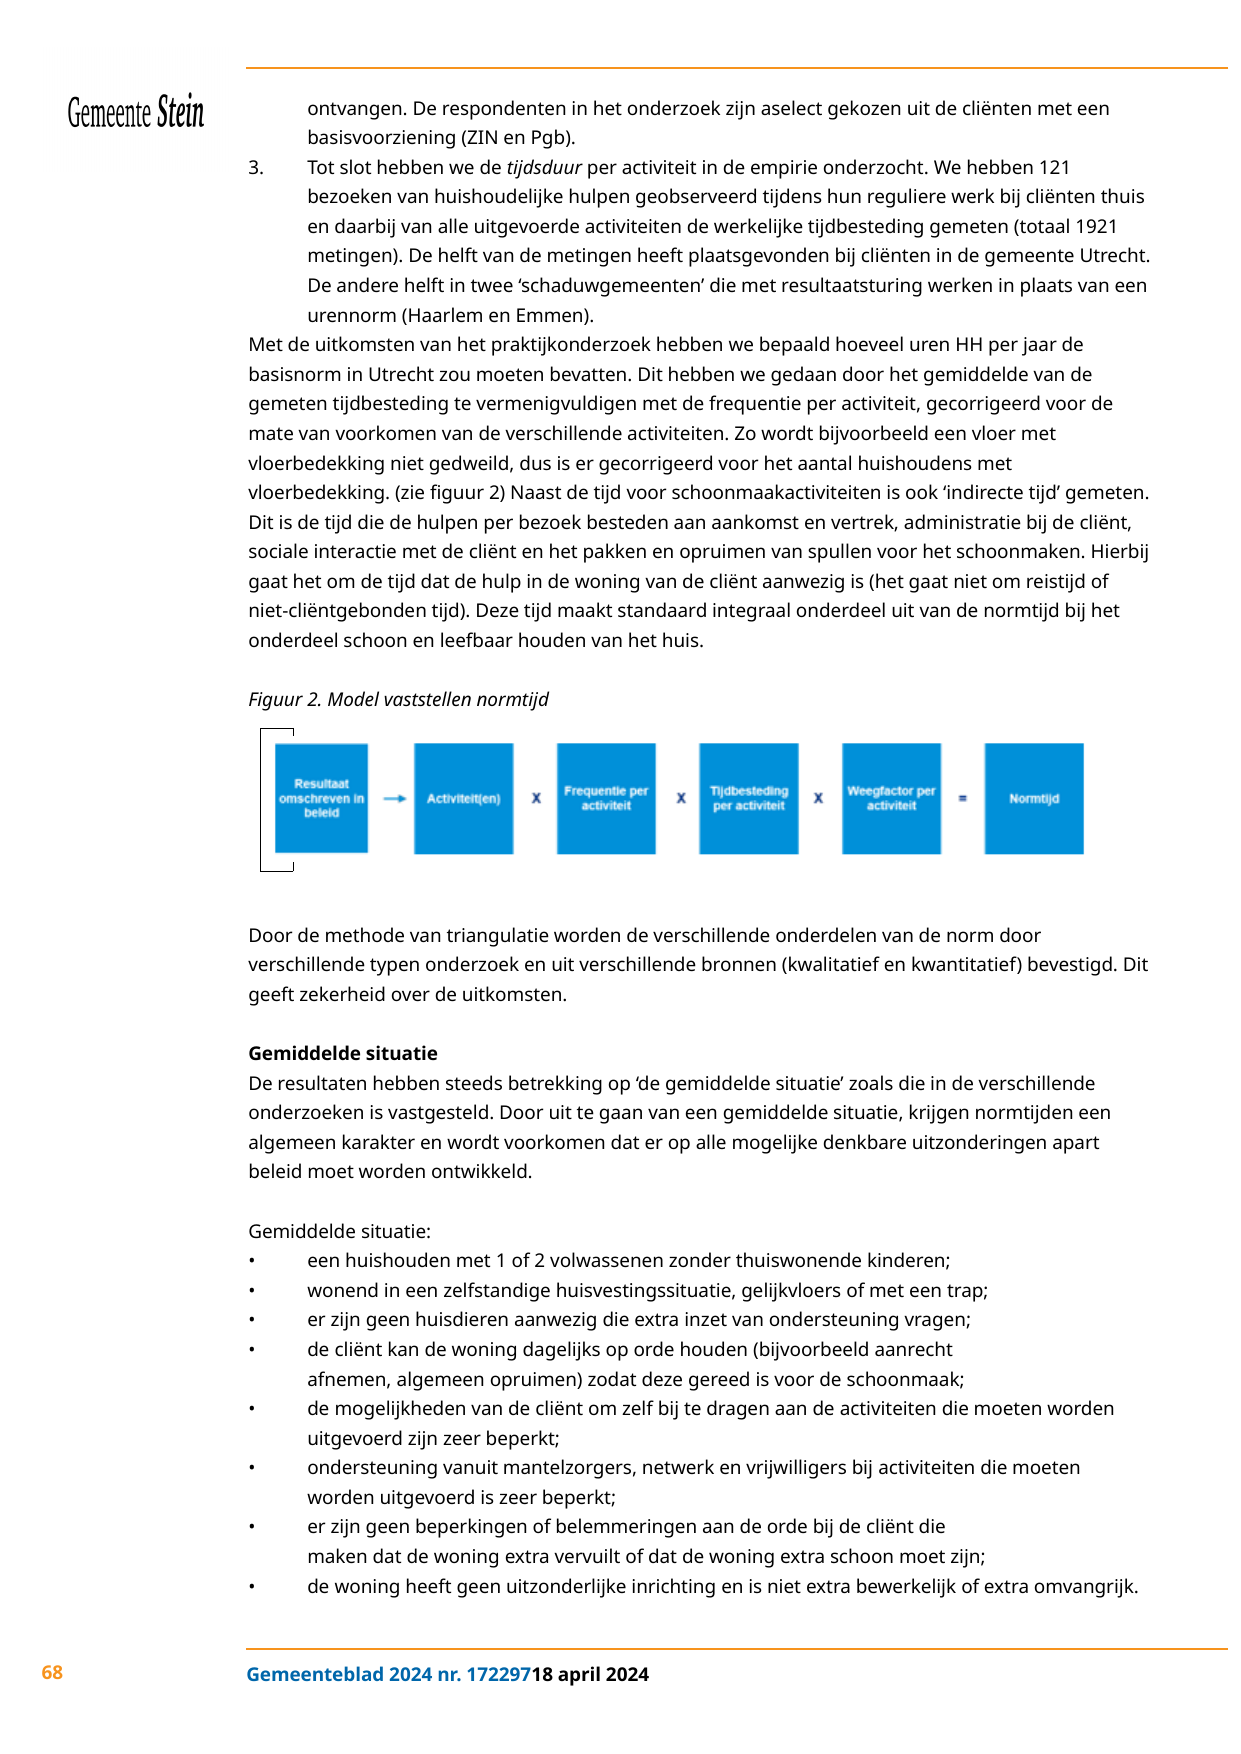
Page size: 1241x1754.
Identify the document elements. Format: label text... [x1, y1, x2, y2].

text De resultaten hebben steeds betrekking op ‘de gemiddelde situatie’ zoals die in de verschillende onderzoeken is vastgesteld. Door uit te gaan van een gemiddelde situatie, krijgen normtijden een algemeen karakter en wordt voorkomen dat er op alle mogelijke denkbare uitzonderingen apart beleid moet worden ontwikkeld. [248, 1070, 1152, 1184]
list ontvangen. De respondenten in het onderzoek zijn aselect gekozen uit de cliënten met een basisvoorziening (ZIN en Pgb). [248, 95, 1152, 150]
list Tot slot hebben we de tijdsduur per activiteit in de empirie onderzocht. We hebben 121 bezoeken van huishoudelijke hulpen geobserveerd tijdens hun reguliere werk bij cliënten thuis en daarbij van alle uitgevoerde activiteiten de werkelijke tijdbesteding gemeten (totaal 1921 metingen). De helft van de metingen heeft plaatsgevonden bij cliënten in de gemeente Utrecht. De andere helft in twee ‘schaduwgemeenten’ die met resultaatsturing werken in plaats van een urennorm (Haarlem en Emmen). [248, 154, 1152, 328]
table_header Gemiddelde situatie: een huishouden met 1 of 2 volwassenen zonder thuiswonende kinderen; wonend in een zelfstandige huisvestingssituatie, gelijkvloers of met een trap; er zijn geen huisdieren aanwezig die extra inzet van ondersteuning vragen; de cliënt kan de woning dagelijks op orde houden (bijvoorbeeld aanrecht afnemen, algemeen opruimen) zodat deze gereed is voor de schoonmaak; de mogelijkheden van de cliënt om zelf bij te dragen aan de activiteiten die moeten worden uitgevoerd zijn zeer beperkt; ondersteuning vanuit mantelzorgers, netwerk en vrijwilligers bij activiteiten die moeten worden uitgevoerd is zeer beperkt; er zijn geen beperkingen of belemmeringen aan de orde bij de cliënt die maken dat de woning extra vervuilt of dat de woning extra schoon moet zijn; de woning heeft geen uitzonderlijke inrichting en is niet extra bewerkelijk of extra omvangrijk. [248, 1218, 1152, 1599]
text Figuur 2. Model vaststellen normtijd [248, 686, 1152, 712]
text Door de methode van triangulatie worden de verschillende onderdelen van de norm door verschillende typen onderzoek en uit verschillende bronnen (kwalitatief en kwantitatief) bevestigd. Dit geeft zekerheid over de uitkomsten. [248, 922, 1152, 1007]
picture [268, 736, 1095, 862]
text Met de uitkomsten van het praktijkonderzoek hebben we bepaald hoeveel uren HH per jaar de basisnorm in Utrecht zou moeten bevatten. Dit hebben we gedaan door het gemiddelde van de gemeten tijdbesteding te vermenigvuldigen met de frequentie per activiteit, gecorrigeerd voor de mate van voorkomen van de verschillende activiteiten. Zo wordt bijvoorbeeld een vloer met vloerbedekking niet gedweild, dus is er gecorrigeerd voor het aantal huishoudens met vloerbedekking. (zie figuur 2) Naast de tijd voor schoonmaakactiviteiten is ook ‘indirecte tijd’ gemeten. Dit is de tijd die de hulpen per bezoek besteden aan aankomst en vertrek, administratie bij de cliënt, sociale interactie met de cliënt en het pakken en opruimen van spullen voor het schoonmaken. Hierbij gaat het om de tijd dat de hulp in de woning van de cliënt aanwezig is (het gaat niet om reistijd of niet-cliëntgebonden tijd). Deze tijd maakt standaard integraal onderdeel uit van de normtijd bij het onderdeel schoon en leefbaar houden van het huis. [248, 331, 1152, 653]
picture [41, 47, 231, 172]
text Gemiddelde situatie [248, 1040, 1152, 1066]
